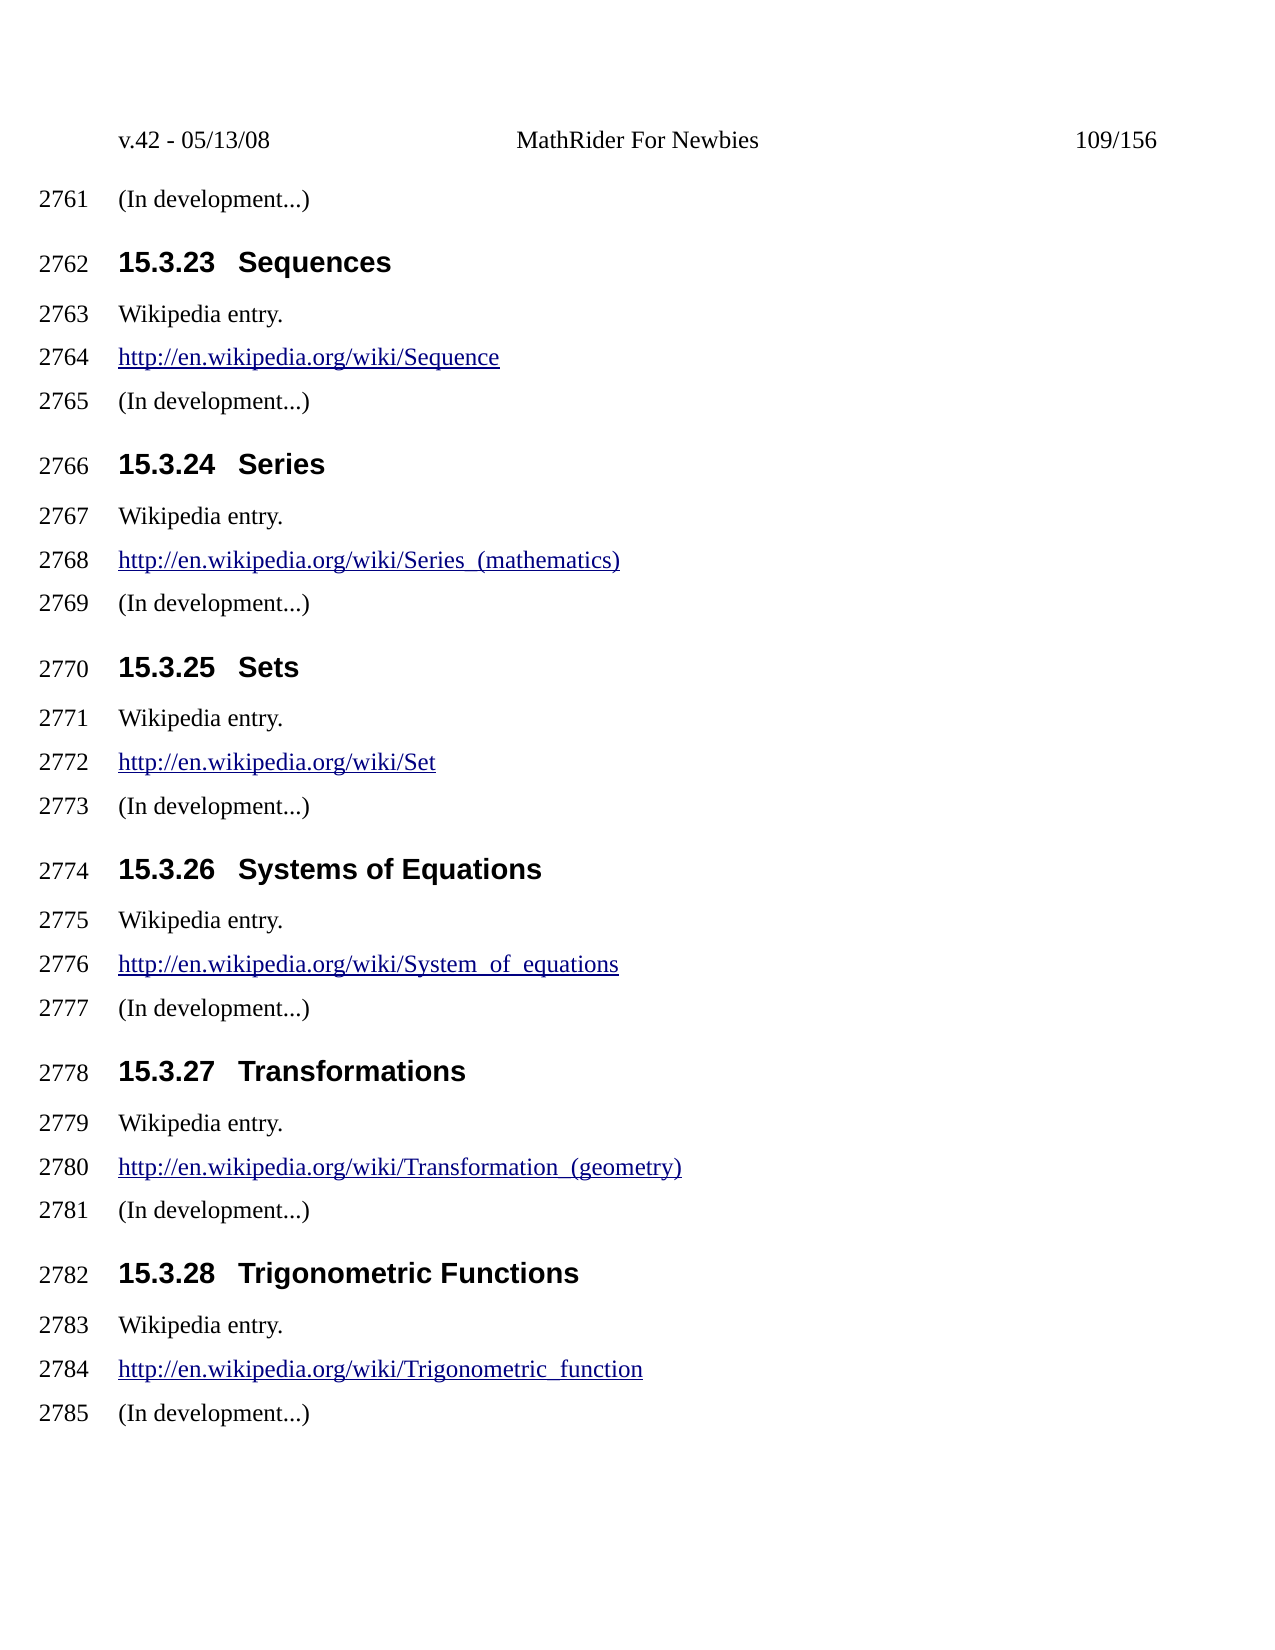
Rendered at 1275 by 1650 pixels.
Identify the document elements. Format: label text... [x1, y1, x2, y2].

subtitle Trigonometric Functions [118, 1257, 1157, 1290]
text http://en.wikipedia.org/wiki/System_of_equations [118, 949, 1157, 978]
text Wikipedia entry. [118, 501, 1157, 530]
subtitle Systems of Equations [118, 852, 1157, 886]
text Wikipedia entry. [118, 1310, 1157, 1339]
text http://en.wikipedia.org/wiki/Transformation_(geometry) [118, 1152, 1157, 1180]
text Wikipedia entry. [118, 703, 1157, 732]
text http://en.wikipedia.org/wiki/Trigonometric_function [118, 1354, 1157, 1383]
text (In development...) [118, 791, 1157, 819]
text (In development...) [118, 1195, 1157, 1224]
subtitle Transformations [118, 1054, 1157, 1088]
text Wikipedia entry. [118, 1108, 1157, 1137]
subtitle Sequences [118, 245, 1157, 279]
text Wikipedia entry. [118, 906, 1157, 934]
subtitle Series [118, 447, 1157, 481]
text (In development...) [118, 588, 1157, 617]
text http://en.wikipedia.org/wiki/Set [118, 747, 1157, 776]
text (In development...) [118, 993, 1157, 1022]
text (In development...) [118, 386, 1157, 415]
text http://en.wikipedia.org/wiki/Series_(mathematics) [118, 545, 1157, 573]
text Wikipedia entry. [118, 299, 1157, 327]
text (In development...) [118, 184, 1157, 213]
subtitle Sets [118, 650, 1157, 683]
text (In development...) [118, 1398, 1157, 1426]
text http://en.wikipedia.org/wiki/Sequence [118, 342, 1157, 371]
